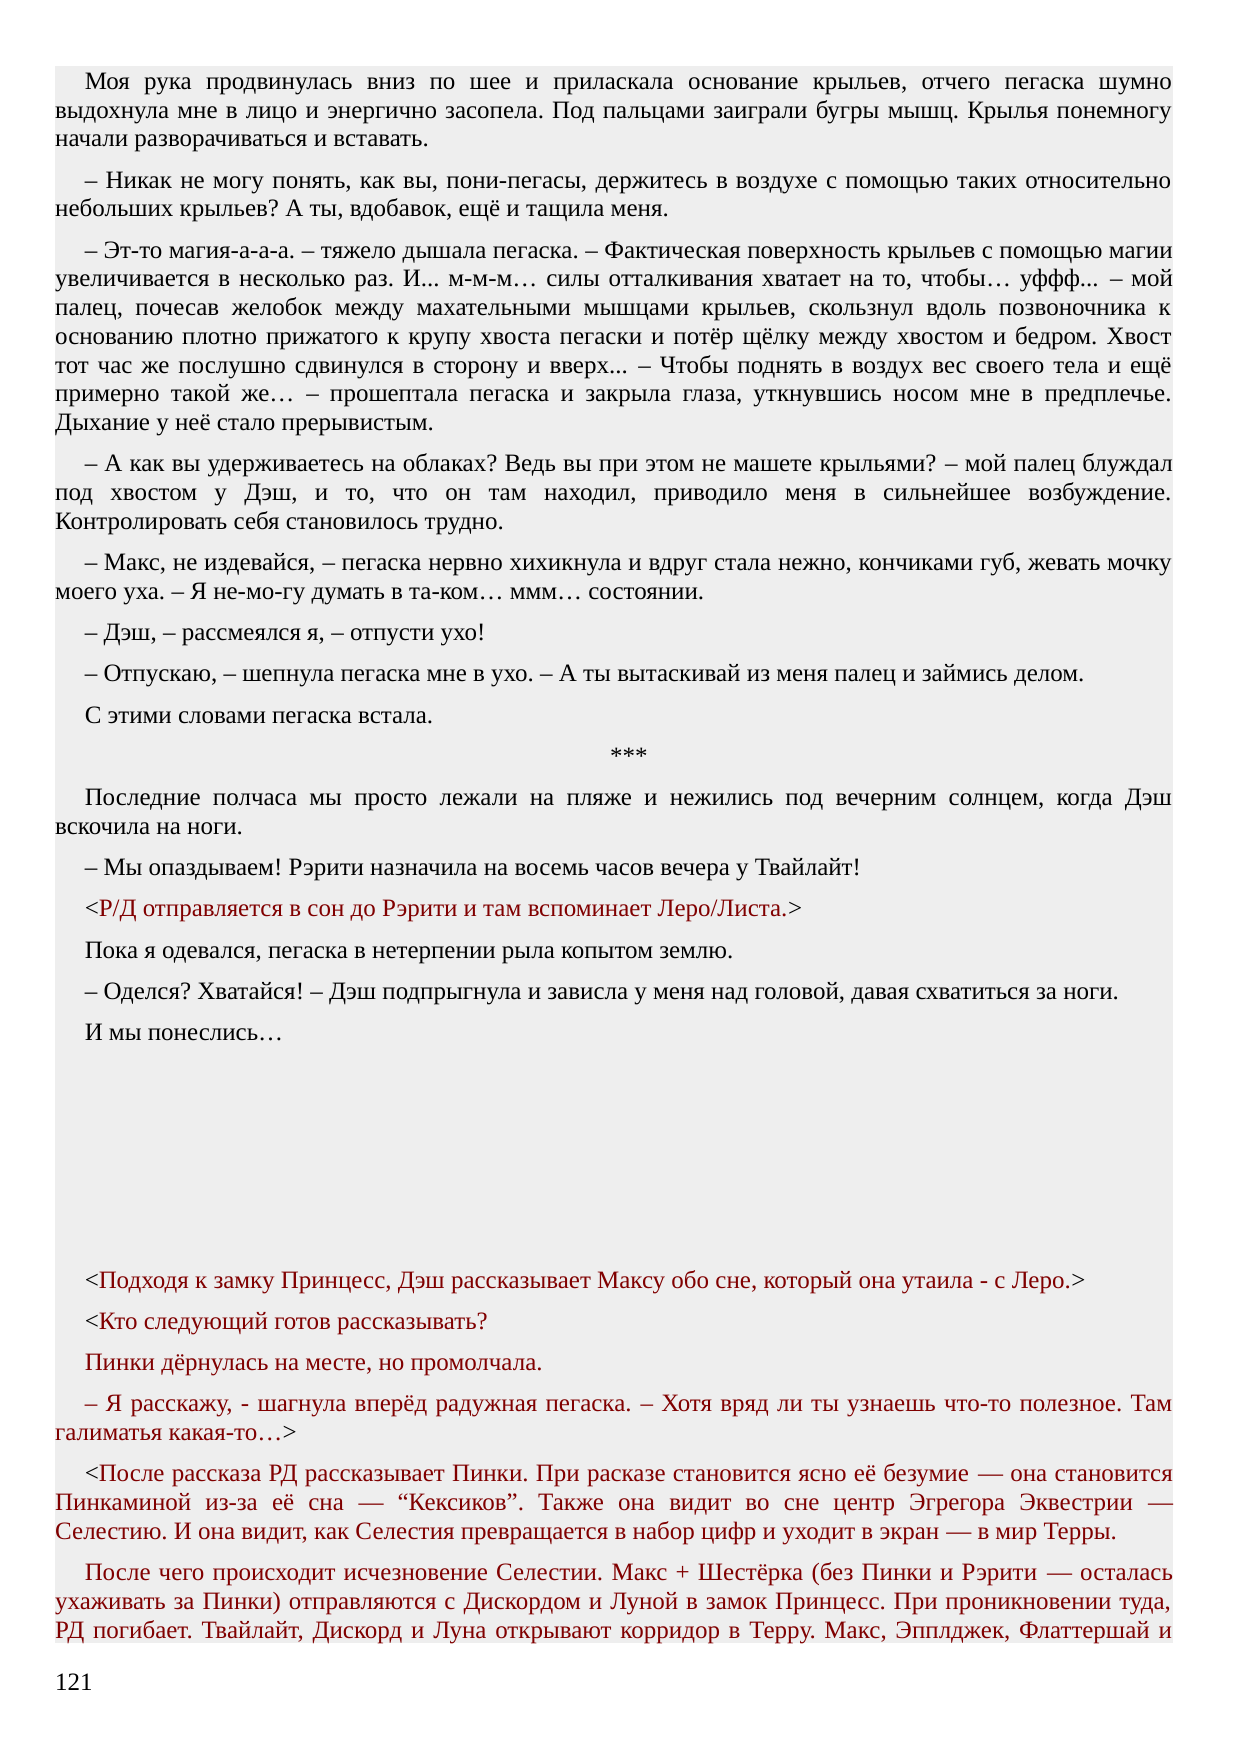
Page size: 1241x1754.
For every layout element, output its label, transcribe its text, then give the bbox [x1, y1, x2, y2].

text – А как вы удерживаетесь на облаках? Ведь вы при этом не машете крыльями? – мой палец блуждал под хвостом у Дэш, и то, что он там находил, приводило меня в сильнейшее возбуждение. Контролировать себя становилось трудно. [55, 448, 1173, 535]
text Пока я одевался, пегаска в нетерпении рыла копытом землю. [55, 935, 1173, 963]
text И мы понеслись… [55, 1017, 1173, 1046]
text – Эт-то магия-а-а-а. – тяжело дышала пегаска. – Фактическая поверхность крыльев с помощью магии увеличивается в несколько раз. И... м-м-м… силы отталкивания хватает на то, чтобы… уффф... – мой палец, почесав желобок между махательными мышцами крыльев, скользнул вдоль позвоночника к основанию плотно прижатого к крупу хвоста пегаски и потёр щёлку между хвостом и бедром. Хвост тот час же послушно сдвинулся в сторону и вверх... – Чтобы поднять в воздух вес своего тела и ещё примерно такой же… – прошептала пегаска и закрыла глаза, уткнувшись носом мне в предплечье. Дыхание у неё стало прерывистым. [55, 235, 1173, 436]
text После чего происходит исчезновение Селестии. Макс + Шестёрка (без Пинки и Рэрити — осталась ухаживать за Пинки) отправляются с Дискордом и Луной в замок Принцесс. При проникновении туда, РД погибает. Твайлайт, Дискорд и Луна открывают корридор в Терру. Макс, Эпплджек, Флаттершай и [55, 1557, 1173, 1643]
text Пинки дёрнулась на месте, но промолчала. [55, 1347, 1173, 1376]
text С этими словами пегаска встала. [55, 700, 1173, 728]
text <Подходя к замку Принцесс, Дэш рассказывает Максу обо сне, который она утаила - с Леро.> [55, 1265, 1173, 1293]
text – Макс, не издевайся, – пегаска нервно хихикнула и вдруг стала нежно, кончиками губ, жевать мочку моего уха. – Я не-мо-гу думать в та-ком… ммм… состоянии. [55, 547, 1173, 605]
text – Я расскажу, - шагнула вперёд радужная пегаска. – Хотя вряд ли ты узнаешь что-то полезное. Там галиматья какая-то…> [55, 1388, 1173, 1446]
text <Р/Д отправляется в сон до Рэрити и там вспоминает Леро/Листа.> [55, 893, 1173, 922]
text Последние полчаса мы просто лежали на пляже и нежились под вечерним солнцем, когда Дэш вскочила на ноги. [55, 782, 1173, 840]
text – Мы опаздываем! Рэрити назначила на восемь часов вечера у Твайлайт! [55, 852, 1173, 881]
text – Оделся? Хватайся! – Дэш подпрыгнула и зависла у меня над головой, давая схватиться за ноги. [55, 976, 1173, 1005]
text – Никак не могу понять, как вы, пони-пегасы, держитесь в воздухе с помощью таких относительно небольших крыльев? А ты, вдобавок, ещё и тащила меня. [55, 165, 1173, 222]
text *** [55, 741, 1173, 770]
text <После рассказа РД рассказывает Пинки. При расказе становится ясно её безумие — она становится Пинкаминой из-за её сна — “Кексиков”. Также она видит во сне центр Эгрегора Эквестрии — Селестию. И она видит, как Селестия превращается в набор цифр и уходит в экран — в мир Терры. [55, 1458, 1173, 1545]
text – Отпускаю, – шепнула пегаска мне в ухо. – А ты вытаскивай из меня палец и займись делом. [55, 658, 1173, 687]
text Моя рука продвинулась вниз по шее и приласкала основание крыльев, отчего пегаска шумно выдохнула мне в лицо и энергично засопела. Под пальцами заиграли бугры мышц. Крылья понемногу начали разворачиваться и вставать. [55, 66, 1173, 152]
text – Дэш, – рассмеялся я, – отпусти ухо! [55, 617, 1173, 646]
text <Кто следующий готов рассказывать? [55, 1306, 1173, 1335]
